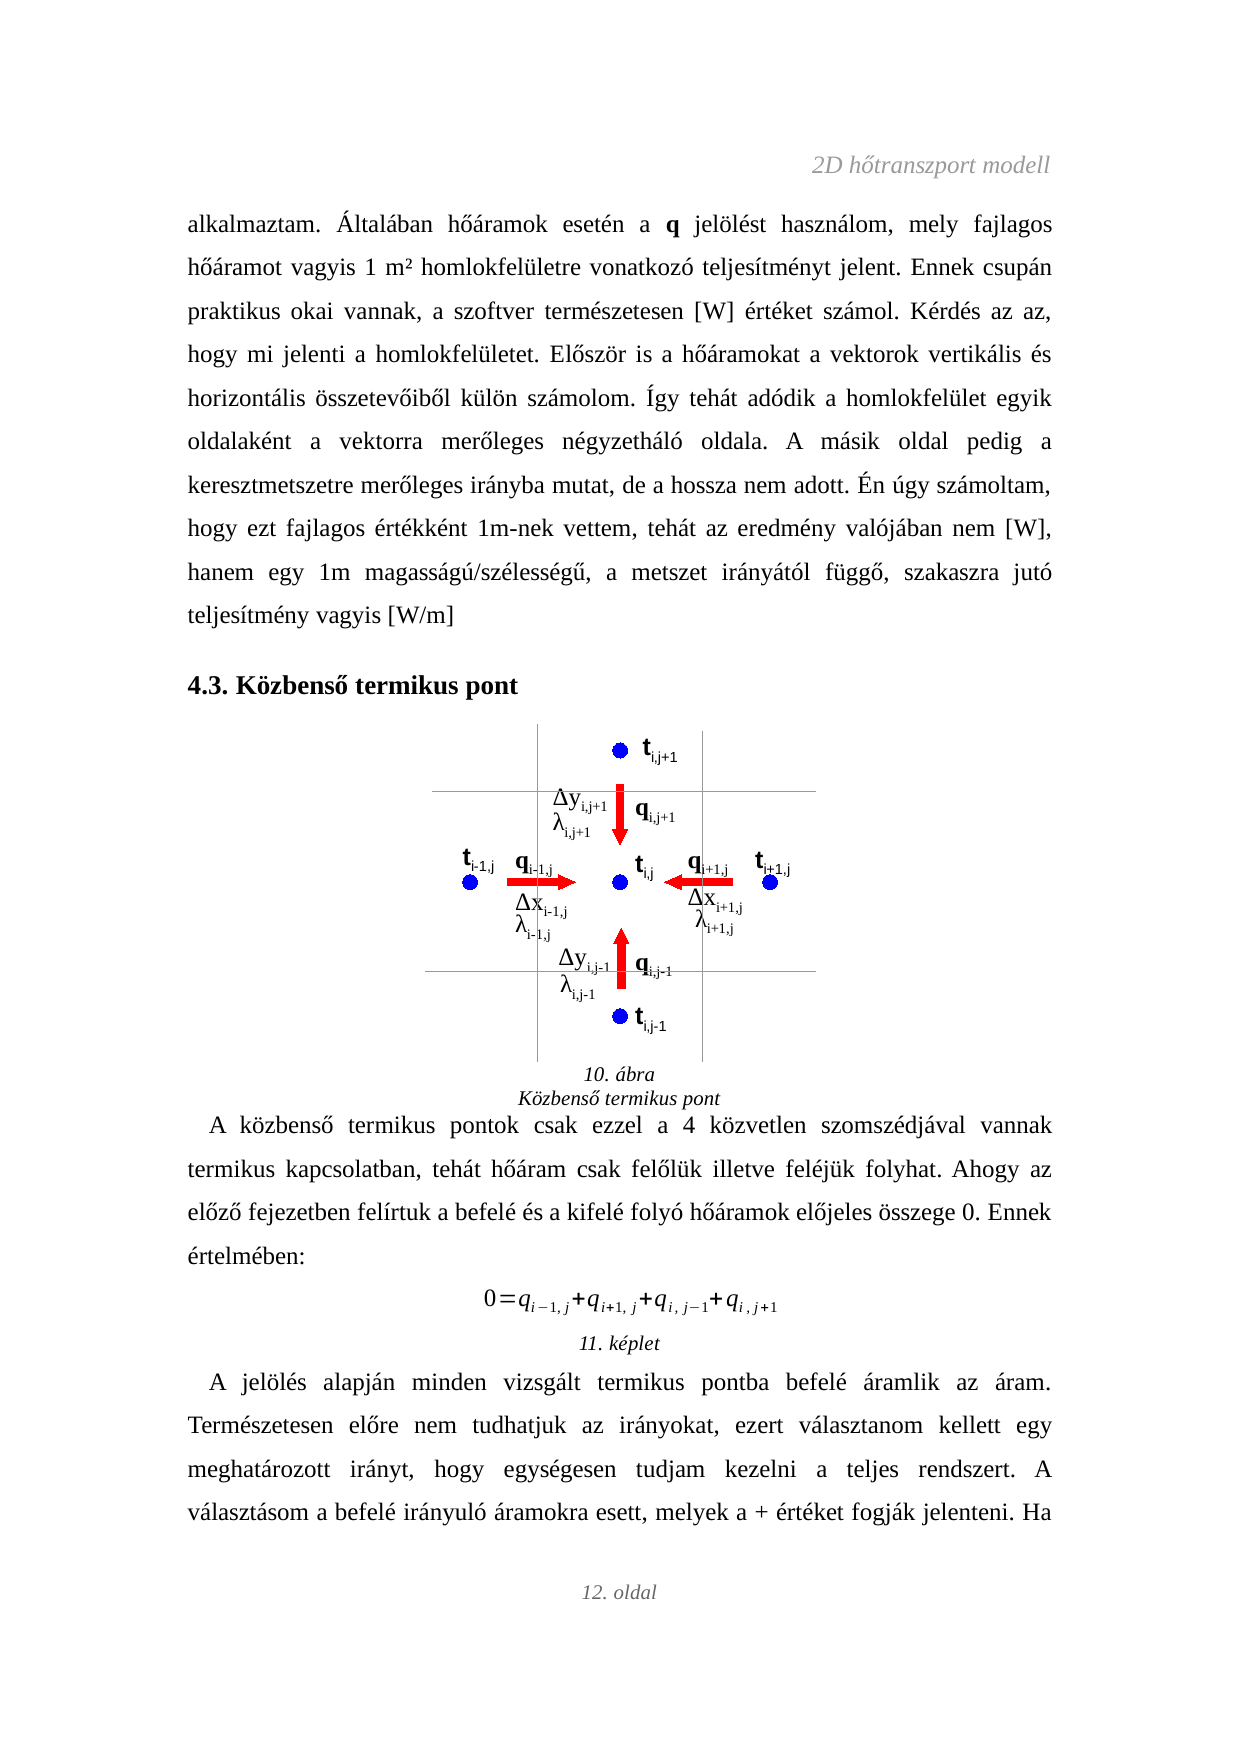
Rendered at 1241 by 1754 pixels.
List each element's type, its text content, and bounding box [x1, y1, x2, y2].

text A közbenső termikus pontok csak ezzel a 4 közvetlen szomszédjával vannak termikus kapcsolatban, tehát hőáram csak felőlük illetve feléjük folyhat. Ahogy az előző fejezetben felírtuk a befelé és a kifelé folyó hőáramok előjeles összege 0. Ennek értelmében: [187, 1110, 1053, 1270]
text 11. képlet [187, 1330, 1053, 1354]
text 10. ábra [187, 1062, 1053, 1086]
subtitle Közbenső termikus pont [187, 669, 1053, 701]
text Közbenső termikus pont [187, 1086, 1053, 1110]
text alkalmaztam. Általában hőáramok esetén a q jelölést használom, mely fajlagos hőáramot vagyis 1 m² homlokfelületre vonatkozó teljesítményt jelent. Ennek csupán praktikus okai vannak, a szoftver természetesen [W] értéket számol. Kérdés az az, hogy mi jelenti a homlokfelületet. Először is a hőáramokat a vektorok vertikális és horizontális összetevőiből külön számolom. Így tehát adódik a homlokfelület egyik oldalaként a vektorra merőleges négyzetháló oldala. A másik oldal pedig a keresztmetszetre merőleges irányba mutat, de a hossza nem adott. Én úgy számoltam, hogy ezt fajlagos értékként 1m-nek vettem, tehát az eredmény valójában nem [W], hanem egy 1m magasságú/szélességű, a metszet irányától függő, szakaszra jutó teljesítmény vagyis [W/m] [187, 208, 1053, 629]
text A jelölés alapján minden vizsgált termikus pontba befelé áramlik az áram. Természetesen előre nem tudhatjuk az irányokat, ezert választanom kellett egy meghatározott irányt, hogy egységesen tudjam kezelni a teljes rendszert. A választásom a befelé irányuló áramokra esett, melyek a + értéket fogják jelenteni. Ha [187, 1366, 1053, 1526]
